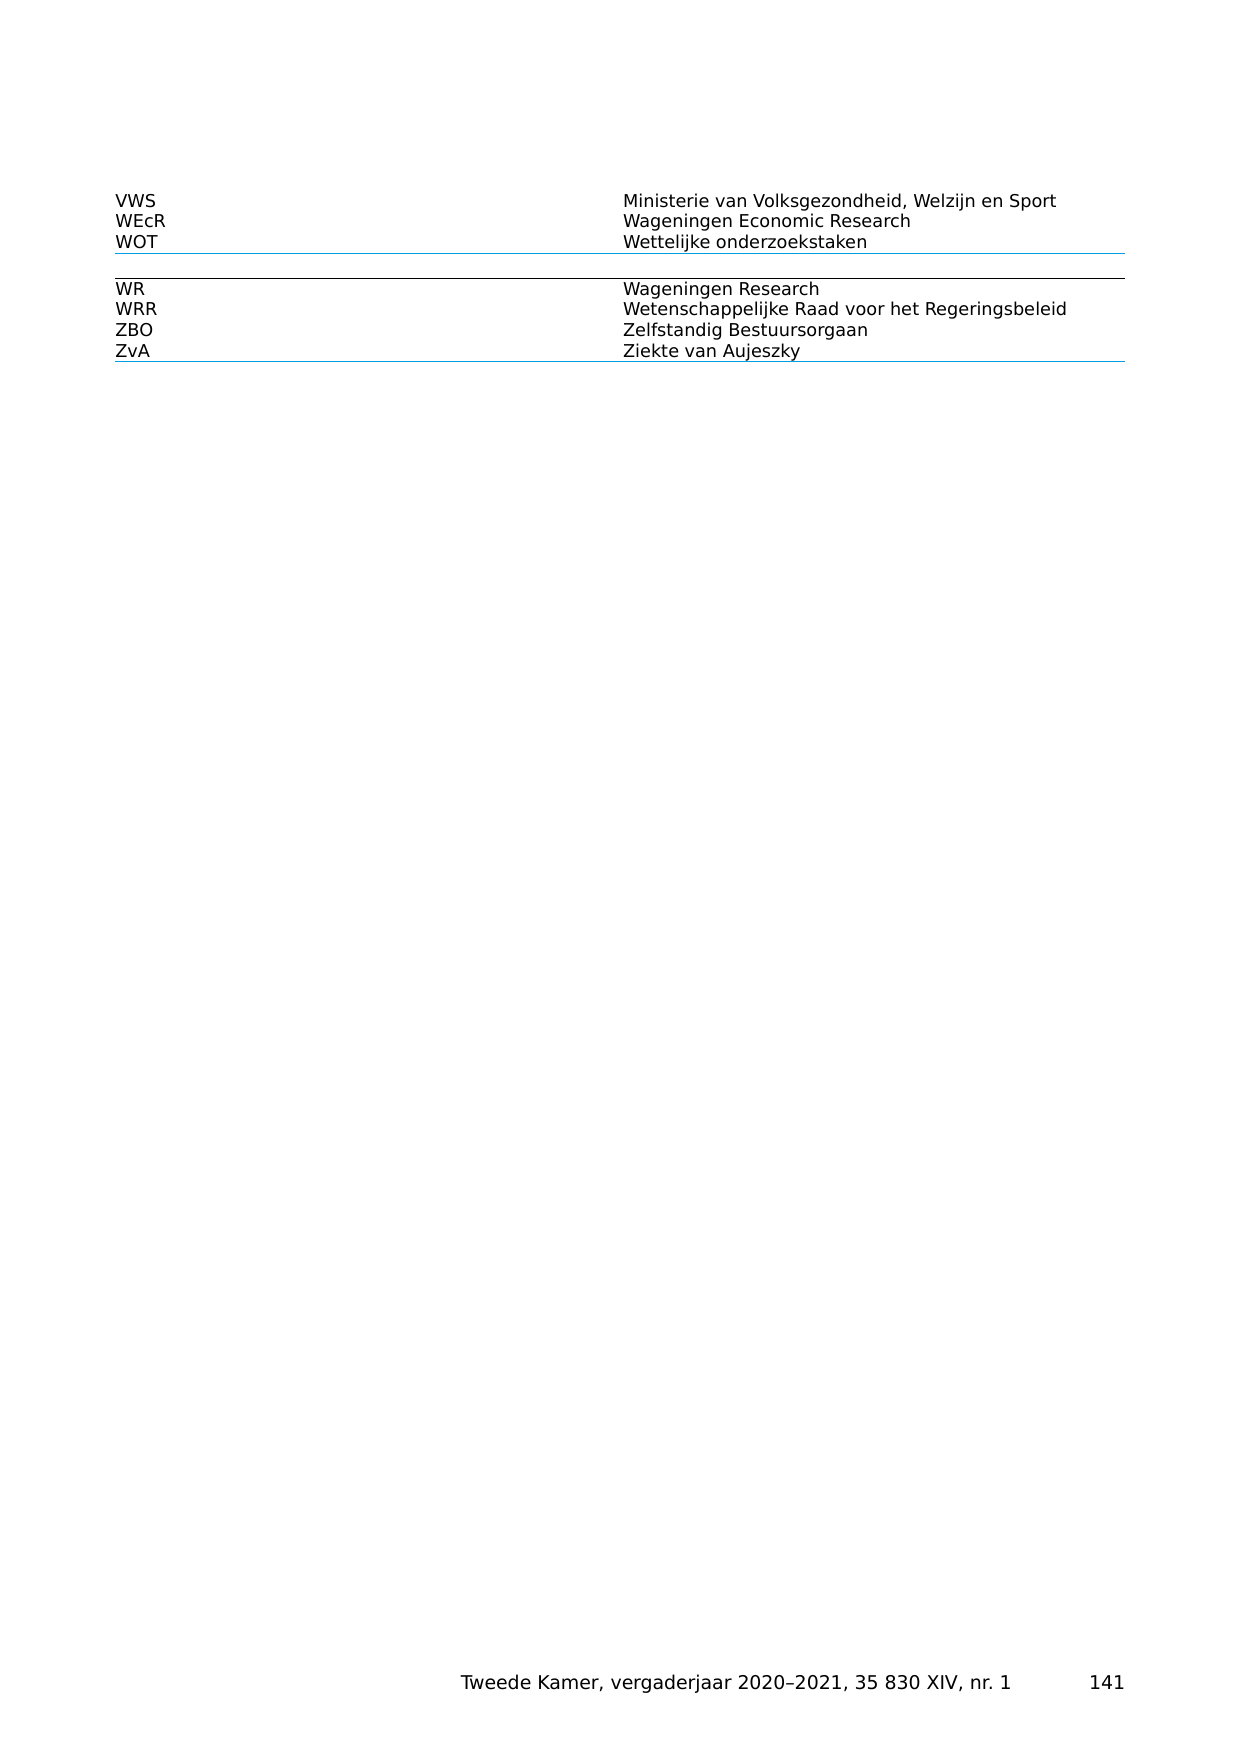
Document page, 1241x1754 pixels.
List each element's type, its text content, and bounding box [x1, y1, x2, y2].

table_cell Wettelijke onderzoekstaken [620, 232, 1125, 253]
table_cell ZBO [115, 320, 620, 341]
table_cell Zelfstandig Bestuursorgaan [620, 320, 1125, 341]
table_cell WRR [115, 299, 620, 320]
table_cell WOT [115, 232, 620, 253]
table_cell Wageningen Economic Research [620, 211, 1125, 232]
table_header WR [115, 279, 620, 299]
table_cell ZvA [115, 341, 620, 361]
table_cell WEcR [115, 211, 620, 232]
table_cell Ziekte van Aujeszky [620, 341, 1125, 361]
table_cell Wetenschappelijke Raad voor het Regeringsbeleid [620, 299, 1125, 320]
table_cell VWS [115, 191, 620, 211]
table_header Wageningen Research [620, 279, 1125, 299]
table_cell Ministerie van Volksgezondheid, Welzijn en Sport [620, 191, 1125, 211]
